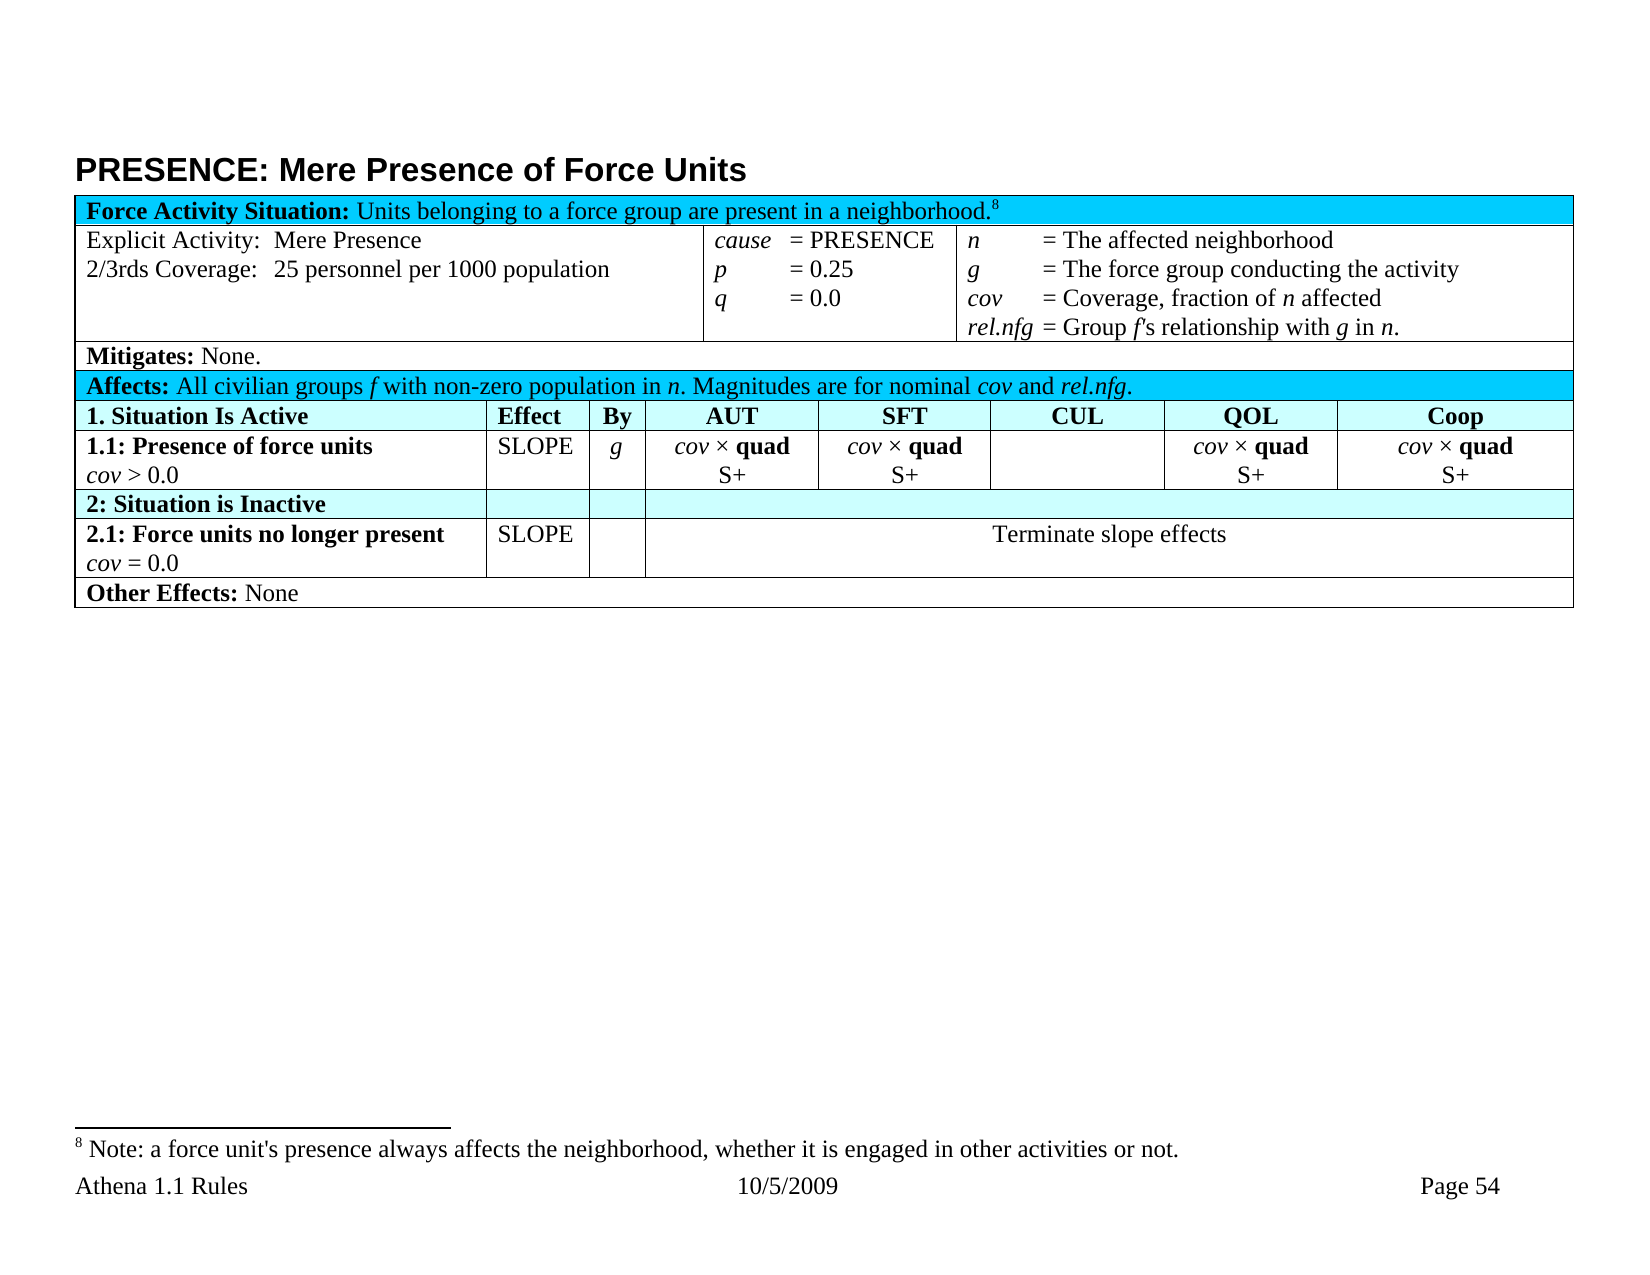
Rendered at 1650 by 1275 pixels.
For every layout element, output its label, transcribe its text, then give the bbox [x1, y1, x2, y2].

table_cell 1. Situation Is Active [76, 401, 486, 430]
table_cell [487, 490, 589, 518]
table_cell CUL [991, 401, 1164, 430]
table_cell AUT [646, 401, 818, 430]
table_cell Other Effects: None [76, 578, 1573, 607]
table_cell [590, 490, 645, 518]
table_cell 2.1: Force units no longer present cov = 0.0 [76, 519, 486, 577]
table_cell [590, 519, 645, 577]
table_cell Effect [487, 401, 589, 430]
table_header Force Activity Situation: Units belonging to a force group are present in a neighborhood. [76, 196, 1573, 224]
table_cell SFT [819, 401, 990, 430]
table_cell 1.1: Presence of force units cov > 0.0 [76, 431, 486, 488]
table_cell SLOPE [487, 431, 589, 488]
table_cell cause = PRESENCE p = 0.25 q = 0.0 [704, 226, 956, 341]
table_cell cov × quad S+ [1165, 431, 1337, 488]
table_cell [991, 431, 1164, 488]
table_cell QOL [1165, 401, 1337, 430]
table_cell n = The affected neighborhood g = The force group conducting the activity cov = Coverage, fraction of n affected rel.nfg = Group f's relationship with g in n. [957, 226, 1573, 341]
table_cell 2: Situation is Inactive [76, 490, 486, 518]
table_cell Affects: All civilian groups f with non-zero population in n. Magnitudes are for nominal cov and rel.nfg. [76, 371, 1573, 400]
table_cell g [590, 431, 645, 488]
table_cell cov × quad S+ [819, 431, 990, 488]
table_cell Terminate slope effects [646, 519, 1573, 577]
table_cell [646, 490, 1573, 518]
table_cell Explicit Activity: Mere Presence 2/3rds Coverage: 25 personnel per 1000 population [76, 226, 703, 341]
table_cell By [590, 401, 645, 430]
table_cell SLOPE [487, 519, 589, 577]
table_cell cov × quad S+ [1338, 431, 1573, 488]
table_cell cov × quad S+ [646, 431, 818, 488]
text PRESENCE: Mere Presence of Force Units [75, 150, 1575, 188]
table_cell Mitigates: None. [76, 342, 1573, 370]
table_cell Coop [1338, 401, 1573, 430]
